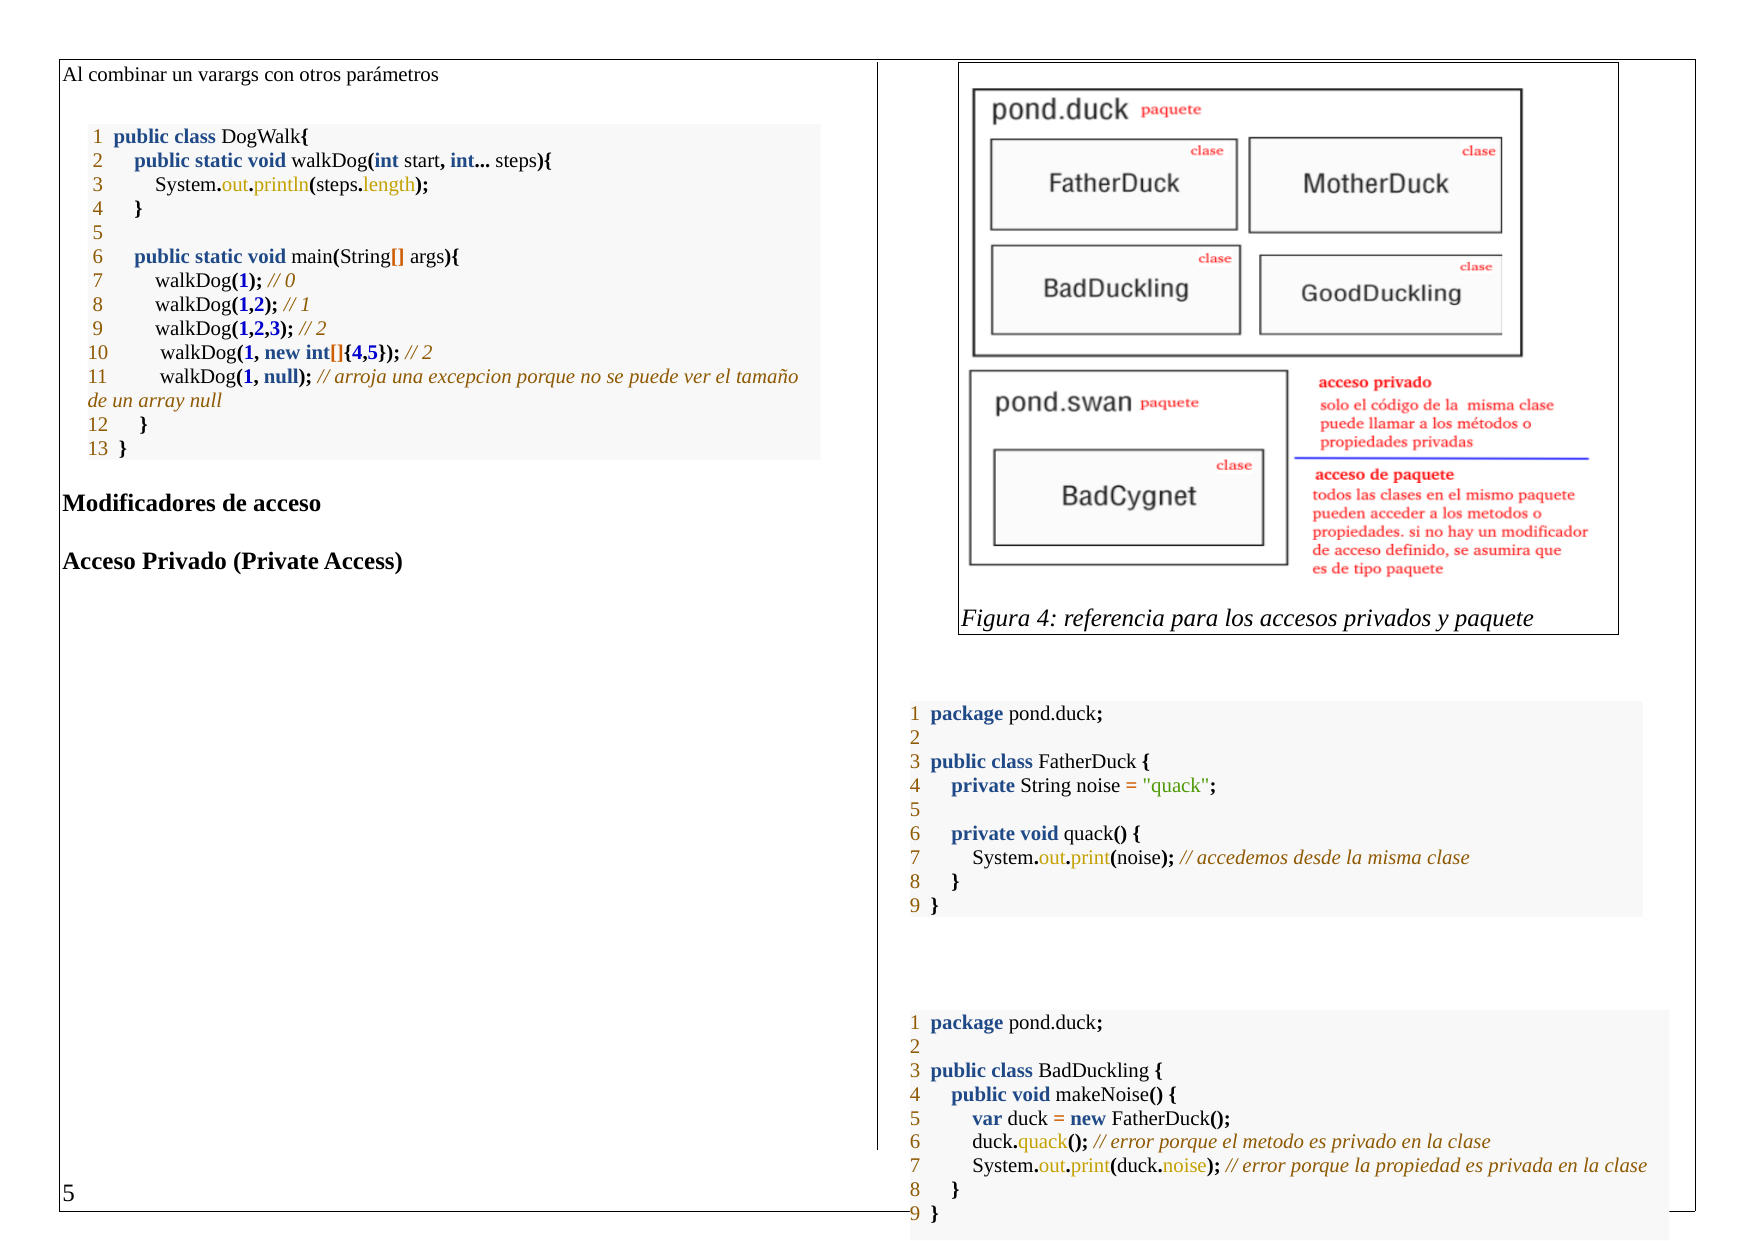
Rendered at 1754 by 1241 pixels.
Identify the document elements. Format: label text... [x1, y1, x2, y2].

text Al combinar un varargs con otros parámetros [62, 62, 869, 86]
picture [960, 77, 1616, 603]
text Modificadores de acceso [62, 488, 869, 517]
text Figura 4: referencia para los accesos privados y paquete [961, 603, 1616, 631]
text Acceso Privado (Private Access) [62, 546, 869, 575]
